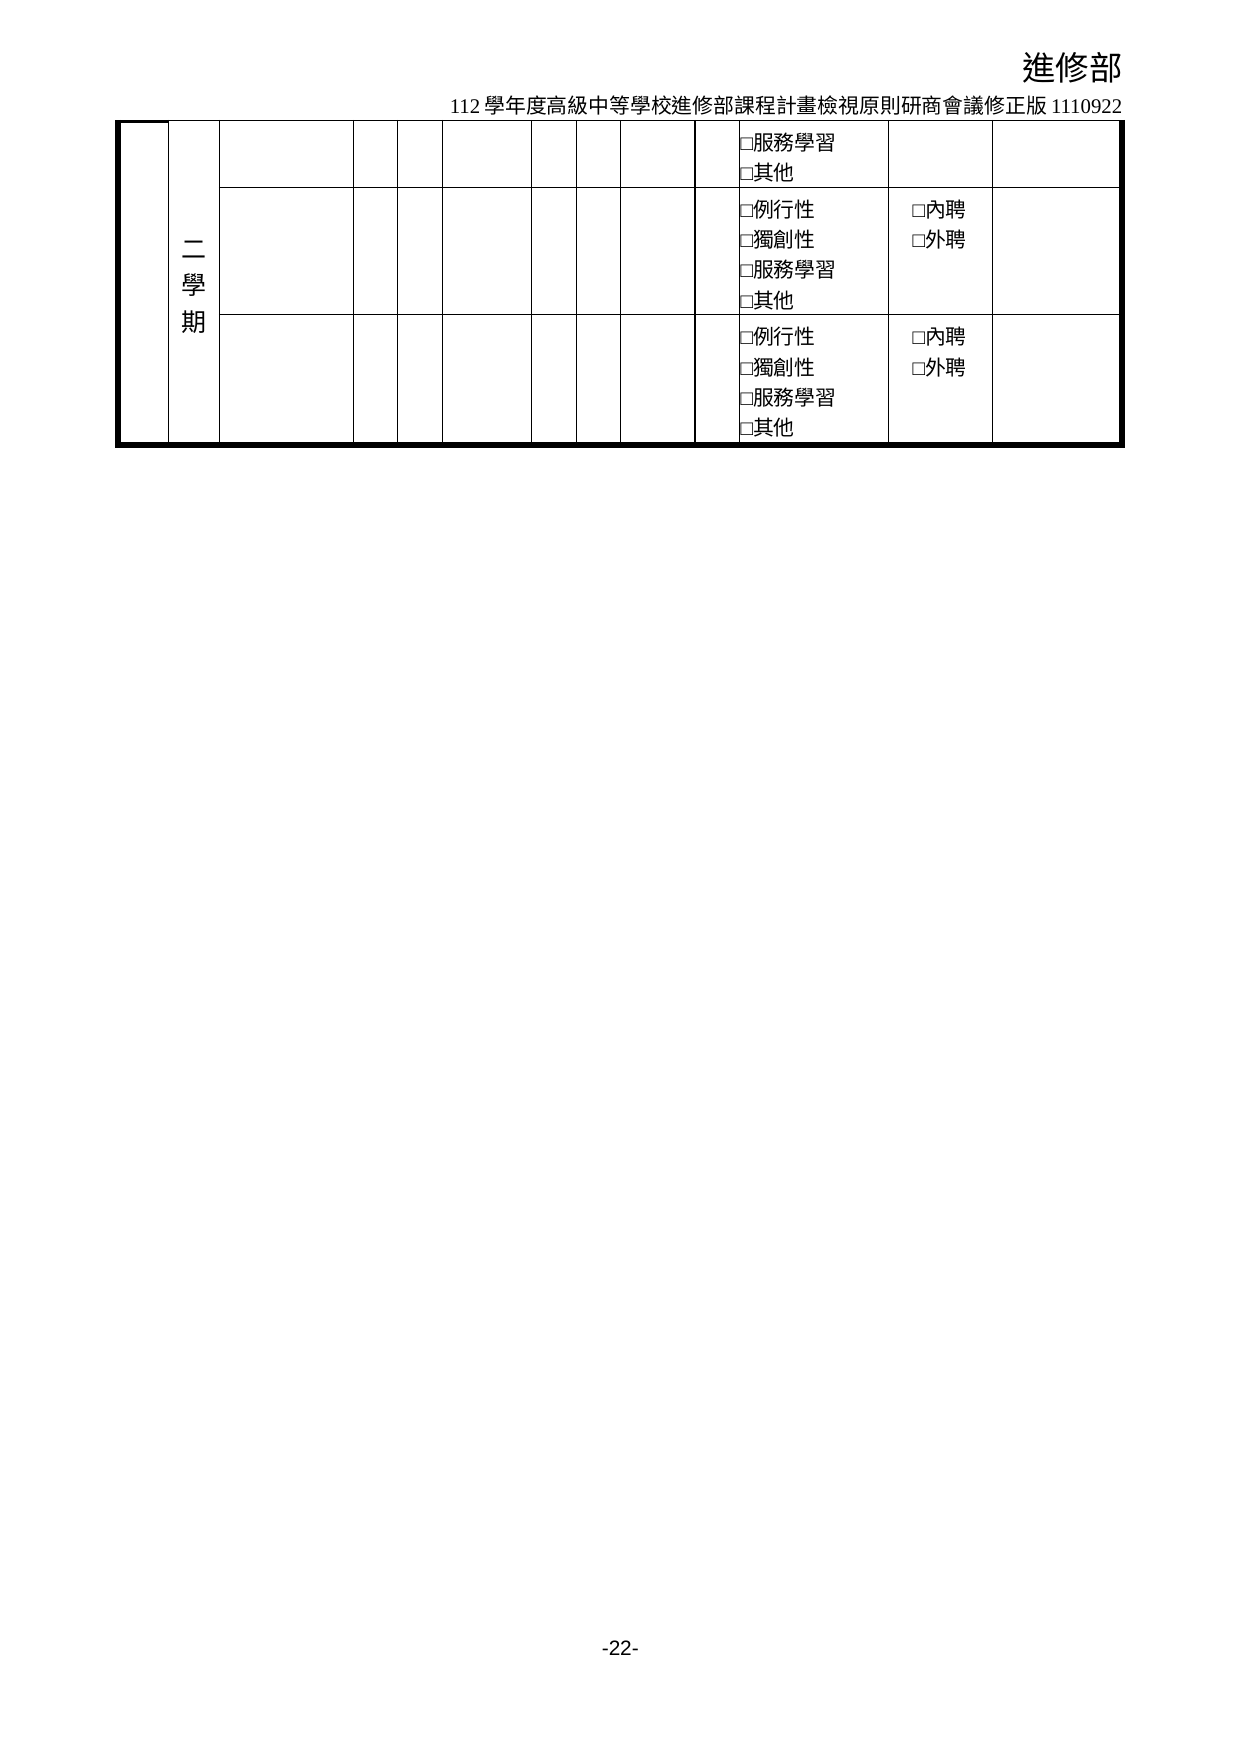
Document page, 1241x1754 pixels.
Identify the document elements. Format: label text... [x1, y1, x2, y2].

table_cell [354, 188, 397, 314]
table_cell 二學期 [169, 121, 219, 442]
table_cell [532, 188, 576, 314]
table_cell [993, 315, 1119, 442]
table_cell [443, 188, 531, 314]
table_cell [696, 121, 739, 187]
table_cell [220, 121, 353, 187]
table_cell [696, 188, 739, 314]
table_cell [398, 315, 442, 442]
table_cell [443, 121, 531, 187]
table_cell [220, 315, 353, 442]
table_cell [354, 121, 397, 187]
table_cell [220, 188, 353, 314]
table_cell [354, 315, 397, 442]
table_cell [577, 315, 620, 442]
table_cell [621, 188, 694, 314]
table_cell □內聘 □外聘 [889, 188, 992, 314]
table_cell □服務學習 □其他 [740, 121, 888, 187]
table_cell [696, 315, 739, 442]
table_cell [443, 315, 531, 442]
table_cell [577, 188, 620, 314]
table_cell [621, 315, 694, 442]
table_cell [121, 123, 168, 442]
table_cell [532, 121, 576, 187]
table_cell [621, 121, 694, 187]
table_cell [577, 121, 620, 187]
table_cell [398, 188, 442, 314]
table_cell □例行性 □獨創性 □服務學習 □其他 [740, 188, 888, 314]
table_cell [889, 121, 992, 187]
table_cell [993, 188, 1119, 314]
table_cell [532, 315, 576, 442]
table_cell □內聘 □外聘 [889, 315, 992, 442]
table_cell □例行性 □獨創性 □服務學習 □其他 [740, 315, 888, 442]
table_cell [398, 121, 442, 187]
table_cell [993, 121, 1119, 187]
